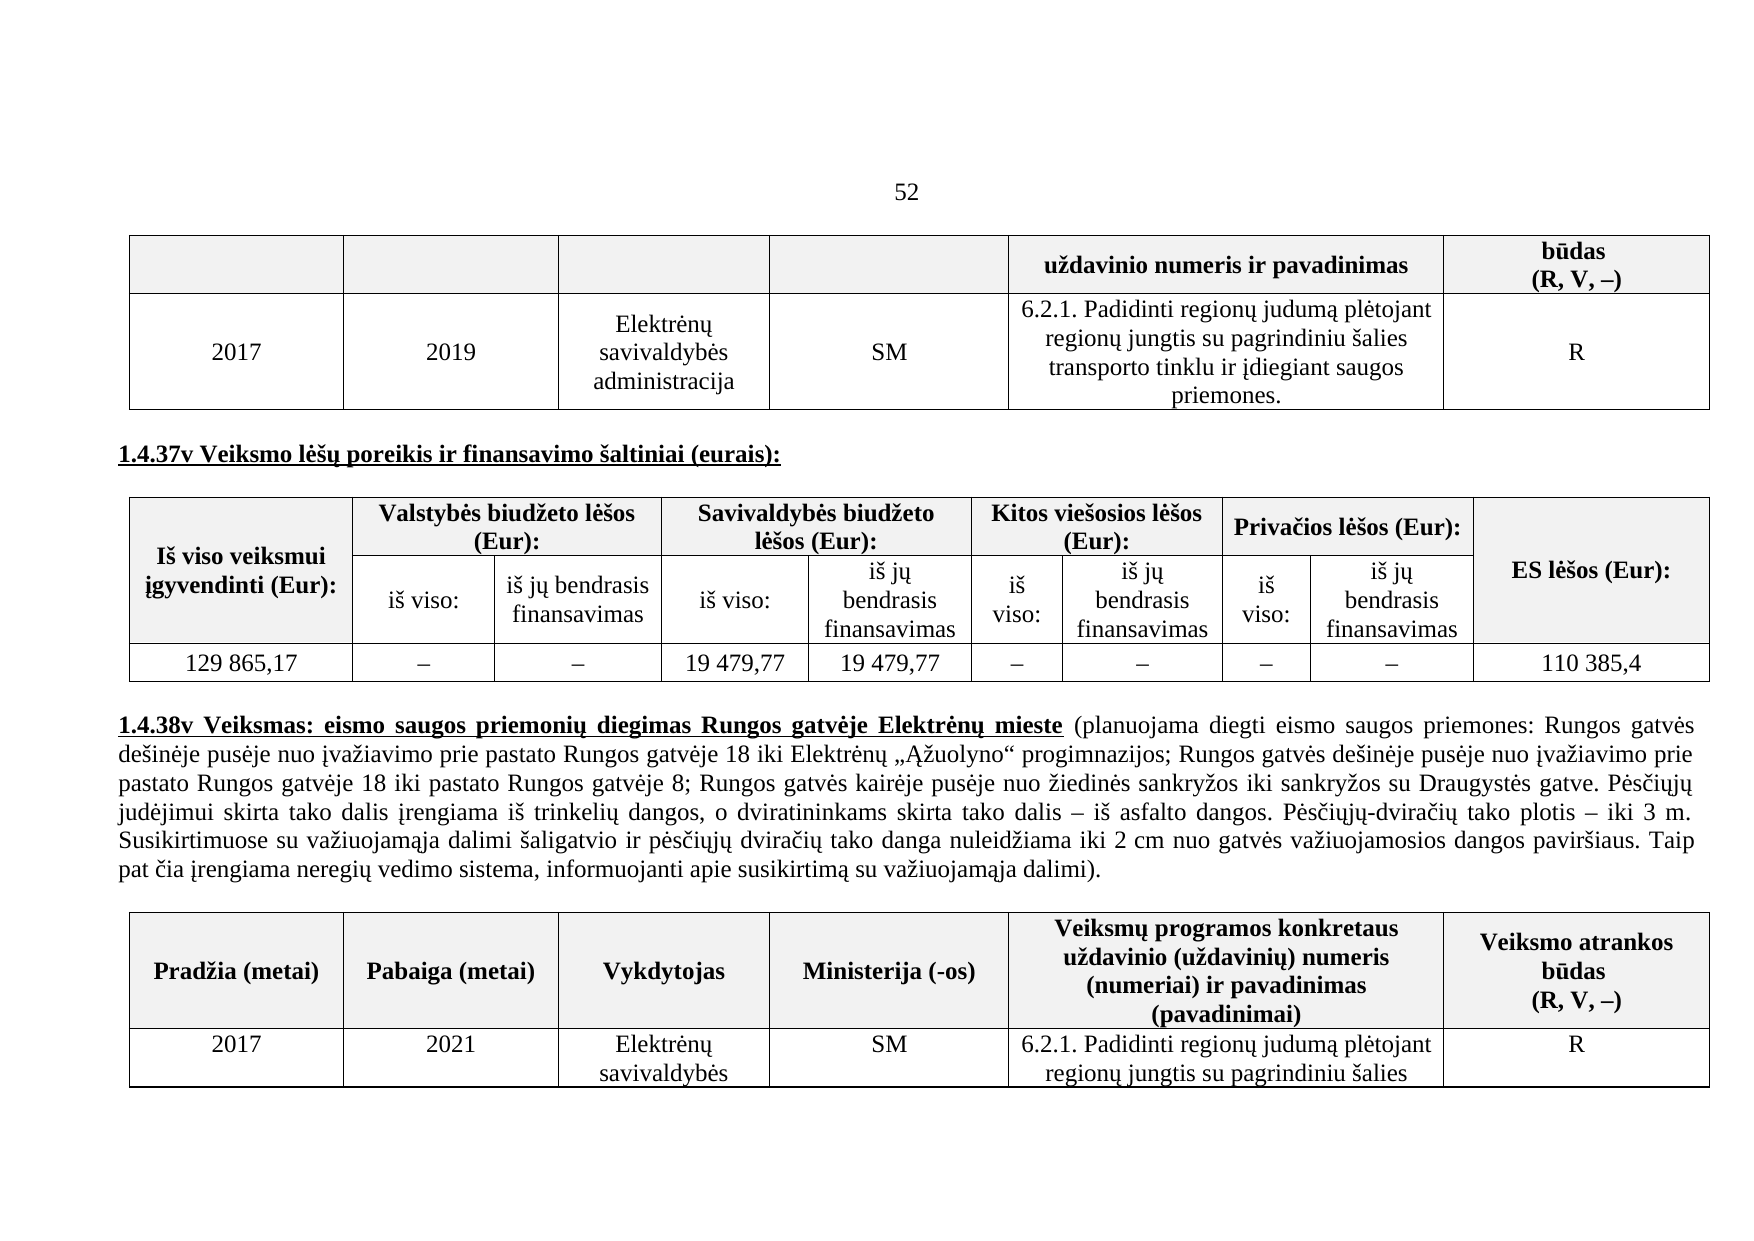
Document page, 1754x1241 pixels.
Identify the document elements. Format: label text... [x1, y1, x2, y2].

table_header Privačios lėšos (Eur): [1223, 498, 1473, 555]
table_header ES lėšos (Eur): [1474, 498, 1709, 642]
table_cell – [353, 644, 494, 681]
table_cell 2017 [130, 294, 343, 409]
table_cell SM [770, 1029, 1008, 1086]
table_header [770, 236, 1008, 293]
table_cell iš jų bendrasis finansavimas [809, 556, 971, 642]
table_header Ministerija (-os) [770, 913, 1008, 1028]
table_header Pradžia (metai) [130, 913, 343, 1028]
table_header [344, 236, 558, 293]
table_cell 2021 [344, 1029, 558, 1086]
table_cell 19 479,77 [662, 644, 808, 681]
table_header Vykdytojas [559, 913, 769, 1028]
table_cell Elektrėnų savivaldybės [559, 1029, 769, 1086]
table_cell 110 385,4 [1474, 644, 1709, 681]
table_cell Elektrėnų savivaldybės administracija [559, 294, 769, 409]
table_header Valstybės biudžeto lėšos (Eur): [353, 498, 661, 555]
table_cell iš viso: [1223, 556, 1310, 642]
table_cell – [1063, 644, 1222, 681]
table_header Iš viso veiksmui įgyvendinti (Eur): [130, 498, 352, 642]
table_cell iš viso: [353, 556, 494, 642]
text 1.4.38v Veiksmas: eismo saugos priemonių diegimas Rungos gatvėje Elektrėnų mieste (planuojama diegti eismo saugos priemones: Rungos gatvės dešinėje pusėje nuo įvažiavimo prie pastato Rungos gatvėje 18 iki Elektrėnų „Ąžuolyno“ progimnazijos; Rungos gatvės dešinėje pusėje nuo įvažiavimo prie pastato Rungos gatvėje 18 iki pastato Rungos gatvėje 8; Rungos gatvės kairėje pusėje nuo žiedinės sankryžos iki sankryžos su Draugystės gatve. Pėsčiųjų judėjimui skirta tako dalis įrengiama iš trinkelių dangos, o dviratininkams skirta tako dalis – iš asfalto dangos. Pėsčiųjų-dviračių tako plotis – iki 3 m. Susikirtimuose su važiuojamąja dalimi šaligatvio ir pėsčiųjų dviračių tako danga nuleidžiama iki 2 cm nuo gatvės važiuojamosios dangos paviršiaus. Taip pat čia įrengiama neregių vedimo sistema, informuojanti apie susikirtimą su važiuojamąja dalimi). [118, 711, 1695, 883]
table_header uždavinio numeris ir pavadinimas [1009, 236, 1443, 293]
table_cell iš viso: [972, 556, 1062, 642]
table_header Kitos viešosios lėšos (Eur): [972, 498, 1222, 555]
table_cell – [495, 644, 661, 681]
table_cell 2017 [130, 1029, 343, 1086]
table_cell 19 479,77 [809, 644, 971, 681]
table_cell iš jų bendrasis finansavimas [1063, 556, 1222, 642]
table_cell 6.2.1. Padidinti regionų judumą plėtojant regionų jungtis su pagrindiniu šalies transporto tinklu ir įdiegiant saugos priemones. [1009, 294, 1443, 409]
table_header Veiksmų programos konkretaus uždavinio (uždavinių) numeris (numeriai) ir pavadinimas (pavadinimai) [1009, 913, 1443, 1028]
table_cell 6.2.1. Padidinti regionų judumą plėtojant regionų jungtis su pagrindiniu šalies [1009, 1029, 1443, 1086]
table_cell SM [770, 294, 1008, 409]
table_cell R [1444, 1029, 1709, 1086]
table_header [559, 236, 769, 293]
table_header Veiksmo atrankos būdas (R, V, –) [1444, 913, 1709, 1028]
table_cell R [1444, 294, 1709, 409]
table_cell iš jų bendrasis finansavimas [1311, 556, 1473, 642]
table_cell – [1223, 644, 1310, 681]
table_cell – [972, 644, 1062, 681]
table_cell 129 865,17 [130, 644, 352, 681]
text 1.4.37v Veiksmo lėšų poreikis ir finansavimo šaltiniai (eurais): [118, 439, 1695, 468]
table_cell iš jų bendrasis finansavimas [495, 556, 661, 642]
table_header būdas (R, V, –) [1444, 236, 1709, 293]
table_cell 2019 [344, 294, 558, 409]
table_header Savivaldybės biudžeto lėšos (Eur): [662, 498, 971, 555]
table_header [130, 236, 343, 293]
table_cell iš viso: [662, 556, 808, 642]
table_cell – [1311, 644, 1473, 681]
table_header Pabaiga (metai) [344, 913, 558, 1028]
